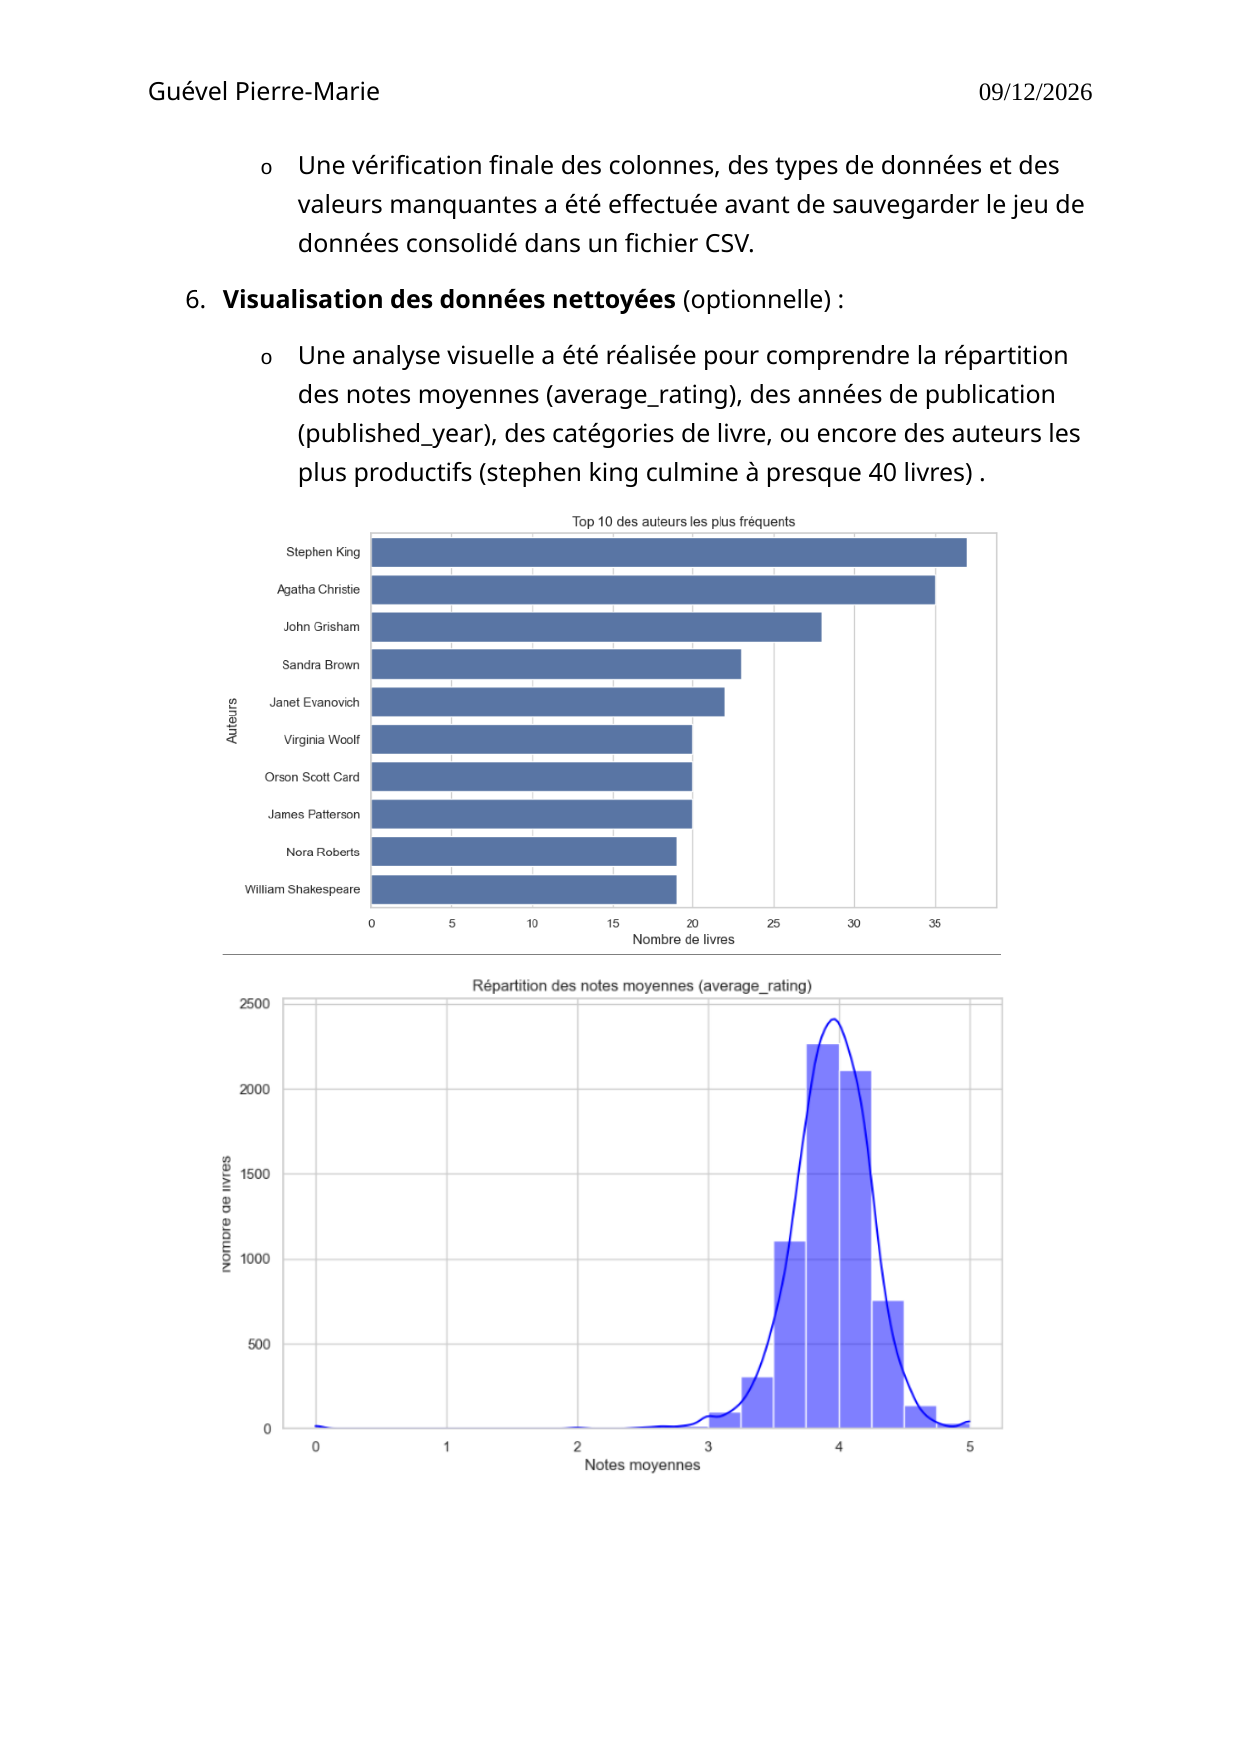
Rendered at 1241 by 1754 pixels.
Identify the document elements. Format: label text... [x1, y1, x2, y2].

list Visualisation des données nettoyées (optionnelle) : [185, 282, 1093, 316]
list Une vérification finale des colonnes, des types de données et des valeurs manquantes a été effectuée avant de sauvegarder le jeu de données consolidé dans un fichier CSV. [260, 148, 1093, 260]
list Une analyse visuelle a été réalisée pour comprendre la répartition des notes moyennes (average_rating), des années de publication (published_year), des catégories de livre, ou encore des auteurs les plus productifs (stephen king culmine à presque 40 livres) . [260, 338, 1093, 489]
